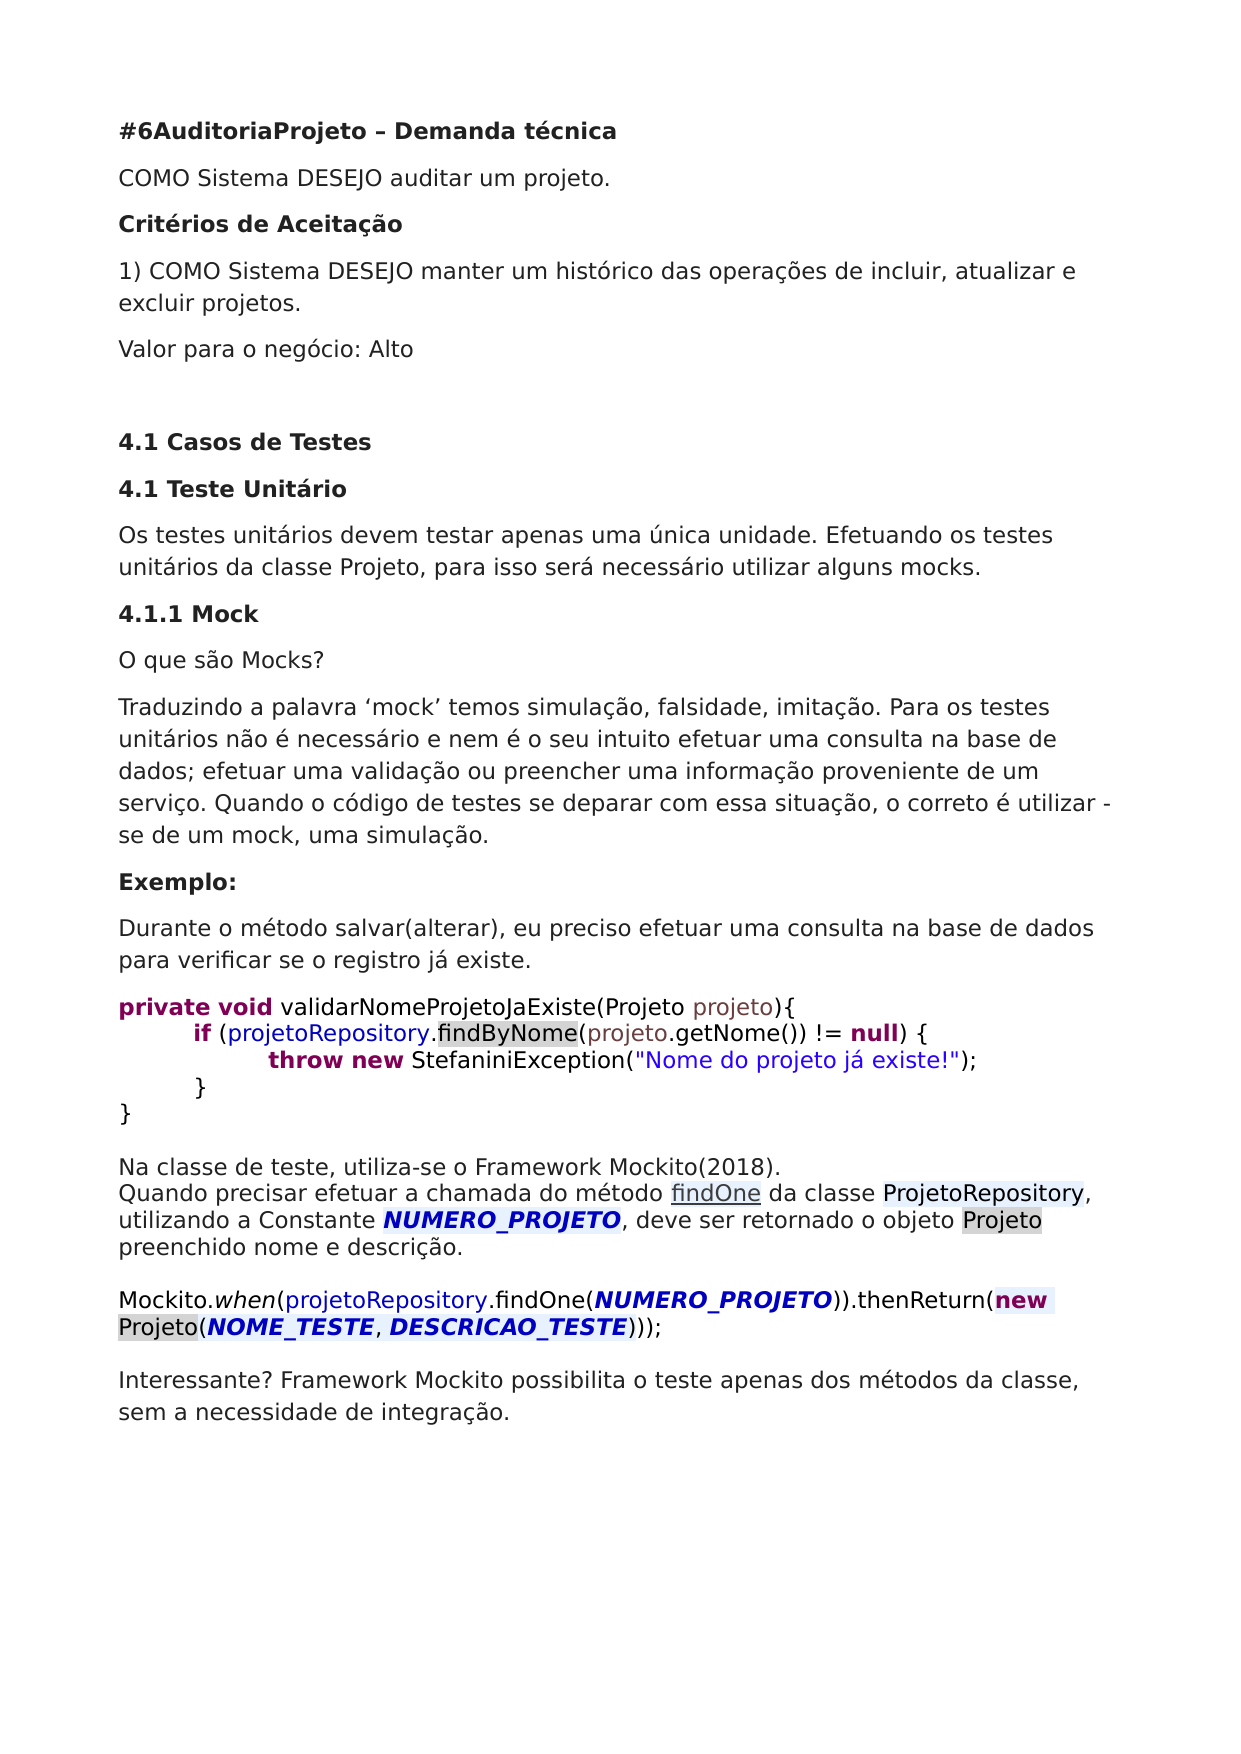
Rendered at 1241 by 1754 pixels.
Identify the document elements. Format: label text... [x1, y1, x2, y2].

text Na classe de teste, utiliza-se o Framework Mockito(2018). [118, 1154, 1122, 1181]
text Exemplo: [118, 869, 1122, 895]
text } [118, 1074, 1122, 1101]
text 1) COMO Sistema DESEJO manter um histórico das operações de incluir, atualizar e excluir projetos. [118, 258, 1122, 316]
text Os testes unitários devem testar apenas uma única unidade. Efetuando os testes unitários da classe Projeto, para isso será necessário utilizar alguns mocks. [118, 523, 1122, 581]
text COMO Sistema DESEJO auditar um projeto. [118, 165, 1122, 191]
text Quando precisar efetuar a chamada do método findOne da classe ProjetoRepository, utilizando a Constante NUMERO_PROJETO, deve ser retornado o objeto Projeto preenchido nome e descrição. [118, 1181, 1122, 1261]
text 4.1.1 Mock [118, 601, 1122, 628]
text #6AuditoriaProjeto – Demanda técnica [118, 118, 1122, 145]
text Interessante? Framework Mockito possibilita o teste apenas dos métodos da classe, sem a necessidade de integração. [118, 1367, 1122, 1426]
text O que são Mocks? [118, 648, 1122, 674]
text 4.1 Teste Unitário [118, 476, 1122, 503]
text Critérios de Aceitação [118, 211, 1122, 238]
text if (projetoRepository.findByNome(projeto.getNome()) != null) { [118, 1021, 1122, 1047]
text Mockito.when(projetoRepository.findOne(NUMERO_PROJETO)).thenReturn(new Projeto(NOME_TESTE, DESCRICAO_TESTE))); [118, 1287, 1122, 1341]
text 4.1 Casos de Testes [118, 429, 1122, 456]
text Traduzindo a palavra ‘mock’ temos simulação, falsidade, imitação. Para os testes unitários não é necessário e nem é o seu intuito efetuar uma consulta na base de dados; efetuar uma validação ou preencher uma informação proveniente de um serviço. Quando o código de testes se deparar com essa situação, o correto é utilizar -se de um mock, uma simulação. [118, 694, 1122, 849]
text Durante o método salvar(alterar), eu preciso efetuar uma consulta na base de dados para verificar se o registro já existe. [118, 915, 1122, 974]
text } [118, 1101, 1122, 1127]
text private void validarNomeProjetoJaExiste(Projeto projeto){ [118, 994, 1122, 1021]
text Valor para o negócio: Alto [118, 336, 1122, 363]
text throw new StefaniniException("Nome do projeto já existe!"); [118, 1047, 1122, 1074]
